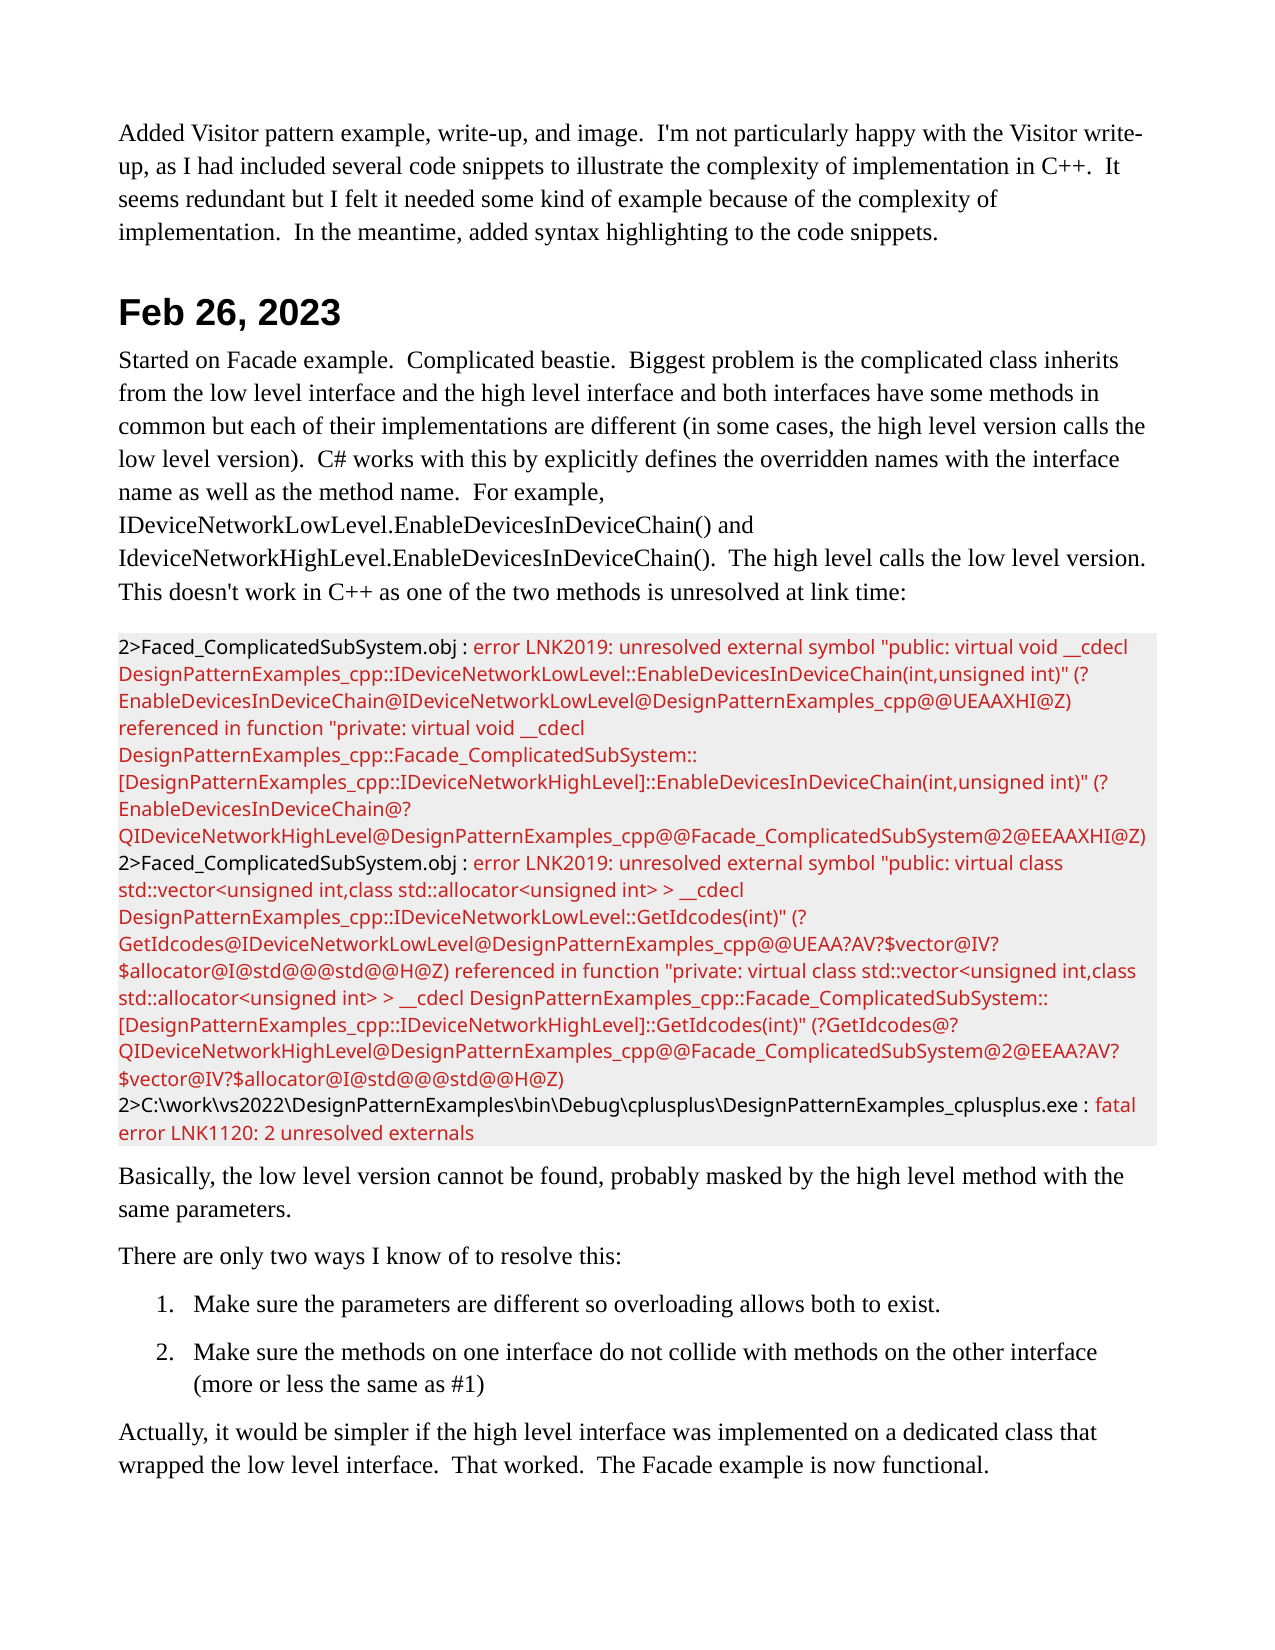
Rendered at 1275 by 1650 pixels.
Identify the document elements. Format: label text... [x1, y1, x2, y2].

list Make sure the parameters are different so overloading allows both to exist. [156, 1289, 1157, 1318]
text Added Visitor pattern example, write-up, and image. I'm not particularly happy with the Visitor write-up, as I had included several code snippets to illustrate the complexity of implementation in C++. It seems redundant but I felt it needed some kind of example because of the complexity of implementation. In the meantime, added syntax highlighting to the code snippets. [118, 118, 1157, 246]
text 2>Faced_ComplicatedSubSystem.obj : error LNK2019: unresolved external symbol "public: virtual class std::vector<unsigned int,class std::allocator<unsigned int> > __cdecl DesignPatternExamples_cpp::IDeviceNetworkLowLevel::GetIdcodes(int)" (?GetIdcodes@IDeviceNetworkLowLevel@DesignPatternExamples_cpp@@UEAA?AV?$vector@IV?$allocator@I@std@@@std@@H@Z) referenced in function "private: virtual class std::vector<unsigned int,class std::allocator<unsigned int> > __cdecl DesignPatternExamples_cpp::Facade_ComplicatedSubSystem::[DesignPatternExamples_cpp::IDeviceNetworkHighLevel]::GetIdcodes(int)" (?GetIdcodes@?QIDeviceNetworkHighLevel@DesignPatternExamples_cpp@@Facade_ComplicatedSubSystem@2@EEAA?AV?$vector@IV?$allocator@I@std@@@std@@H@Z) [118, 849, 1157, 1092]
list Make sure the methods on one interface do not collide with methods on the other interface (more or less the same as #1) [156, 1337, 1157, 1398]
text Basically, the low level version cannot be found, probably masked by the high level method with the same parameters. [118, 1161, 1157, 1222]
text 2>Faced_ComplicatedSubSystem.obj : error LNK2019: unresolved external symbol "public: virtual void __cdecl DesignPatternExamples_cpp::IDeviceNetworkLowLevel::EnableDevicesInDeviceChain(int,unsigned int)" (?EnableDevicesInDeviceChain@IDeviceNetworkLowLevel@DesignPatternExamples_cpp@@UEAAXHI@Z) referenced in function "private: virtual void __cdecl DesignPatternExamples_cpp::Facade_ComplicatedSubSystem::[DesignPatternExamples_cpp::IDeviceNetworkHighLevel]::EnableDevicesInDeviceChain(int,unsigned int)" (?EnableDevicesInDeviceChain@?QIDeviceNetworkHighLevel@DesignPatternExamples_cpp@@Facade_ComplicatedSubSystem@2@EEAAXHI@Z) [118, 633, 1157, 849]
text Actually, it would be simpler if the high level interface was implemented on a dedicated class that wrapped the low level interface. That worked. The Facade example is now functional. [118, 1417, 1157, 1479]
text Started on Facade example. Complicated beastie. Biggest problem is the complicated class inherits from the low level interface and the high level interface and both interfaces have some methods in common but each of their implementations are different (in some cases, the high level version calls the low level version). C# works with this by explicitly defines the overridden names with the interface name as well as the method name. For example, IDeviceNetworkLowLevel.EnableDevicesInDeviceChain() and IdeviceNetworkHighLevel.EnableDevicesInDeviceChain(). The high level calls the low level version. This doesn't work in C++ as one of the two methods is unresolved at link time: [118, 345, 1157, 605]
text 2>C:\work\vs2022\DesignPatternExamples\bin\Debug\cplusplus\DesignPatternExamples_cplusplus.exe : fatal error LNK1120: 2 unresolved externals [118, 1092, 1157, 1146]
subtitle Feb 26, 2023 [118, 290, 1157, 333]
text There are only two ways I know of to resolve this: [118, 1241, 1157, 1270]
